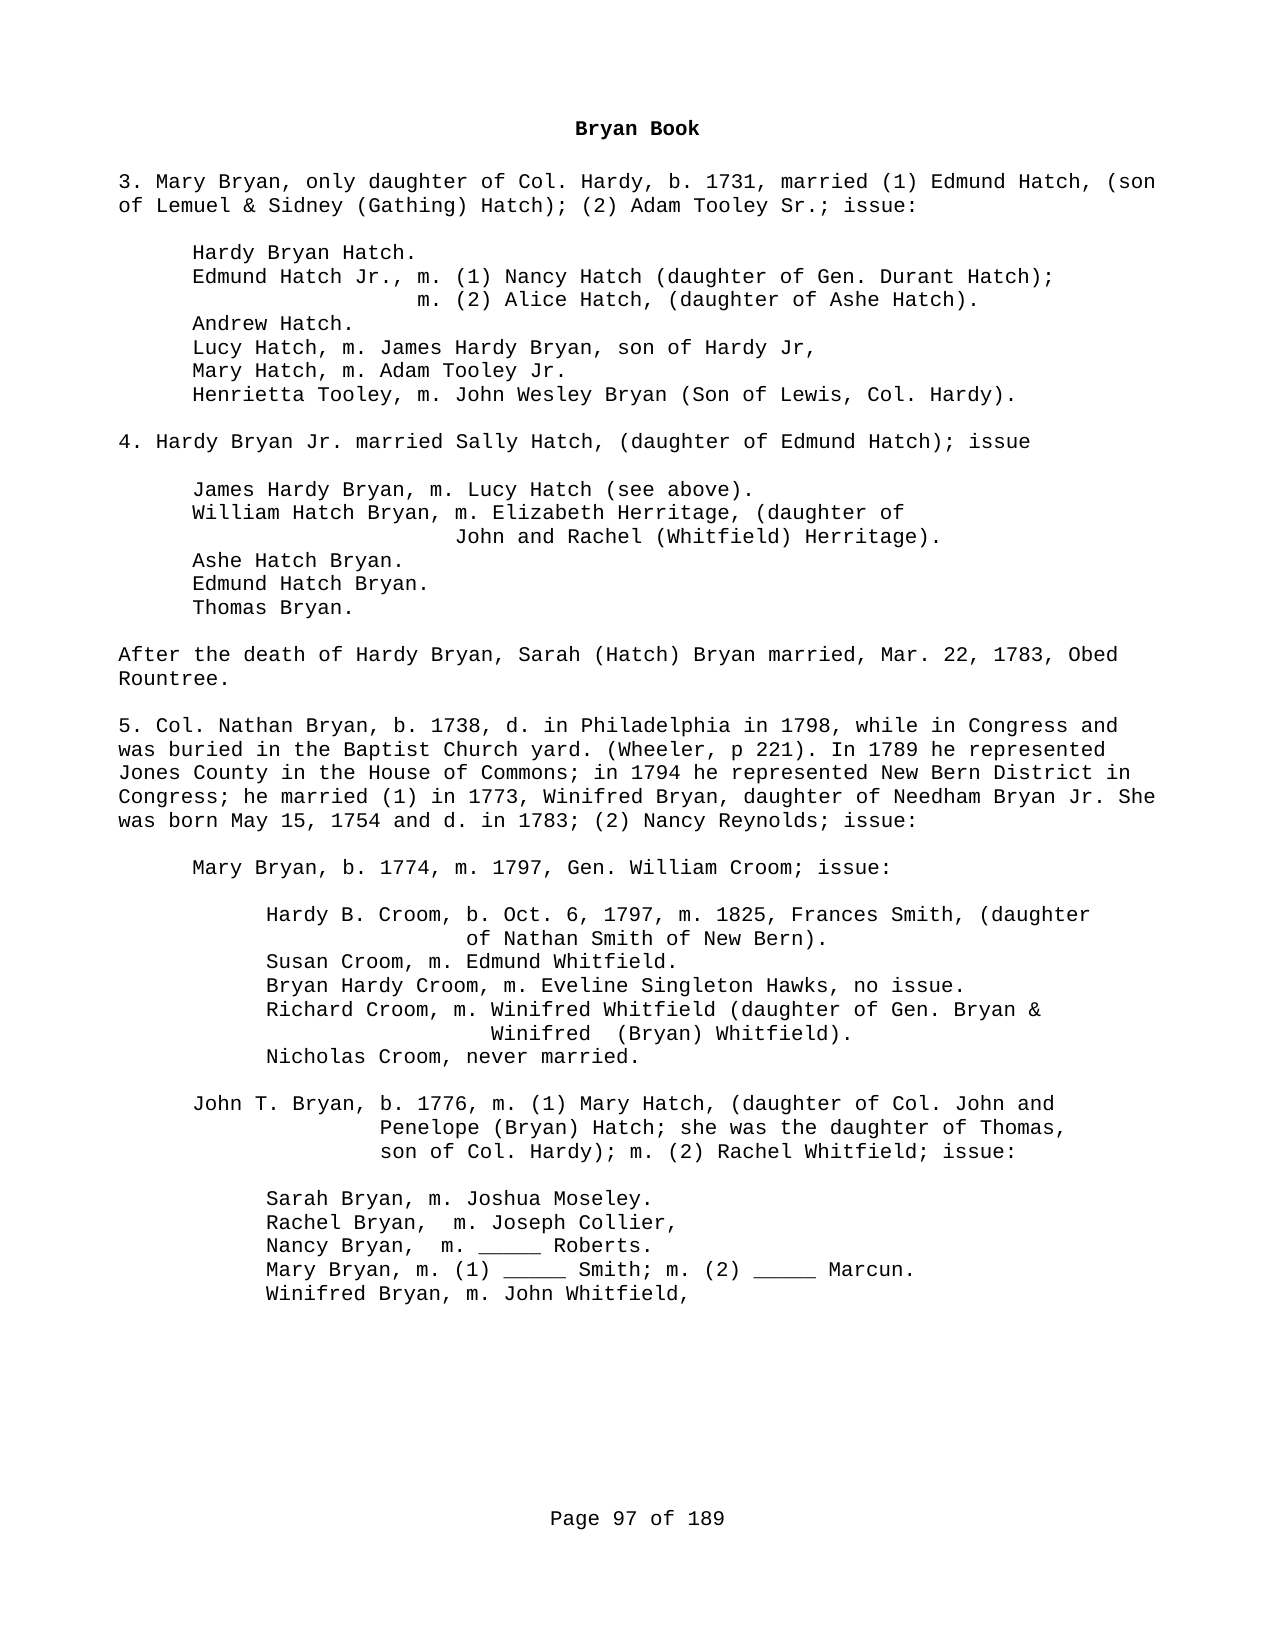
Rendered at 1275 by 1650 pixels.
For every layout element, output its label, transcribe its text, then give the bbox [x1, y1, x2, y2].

text 3. Mary Bryan, only daughter of Col. Hardy, b. 1731, married (1) Edmund Hatch, (son of Lemuel & Sidney (Gathing) Hatch); (2) Adam Tooley Sr.; issue: [118, 171, 1157, 218]
text Susan Croom, m. Edmund Whitfield. [266, 952, 1157, 975]
text Henrietta Tooley, m. John Wesley Bryan (Son of Lewis, Col. Hardy). [192, 384, 1157, 408]
text Nancy Bryan, m. _____ Roberts. [266, 1235, 1157, 1259]
text Mary Bryan, m. (1) _____ Smith; m. (2) _____ Marcun. [266, 1259, 1157, 1283]
text Edmund Hatch Jr., m. (1) Nancy Hatch (daughter of Gen. Durant Hatch); [192, 266, 1157, 289]
text Penelope (Bryan) Hatch; she was the daughter of Thomas, [192, 1117, 1157, 1141]
text After the death of Hardy Bryan, Sarah (Hatch) Bryan married, Mar. 22, 1783, Obed Rountree. [118, 644, 1157, 691]
text Lucy Hatch, m. James Hardy Bryan, son of Hardy Jr, [192, 337, 1157, 360]
text James Hardy Bryan, m. Lucy Hatch (see above). [192, 479, 1157, 502]
text of Nathan Smith of New Bern). [266, 928, 1157, 952]
text 4. Hardy Bryan Jr. married Sally Hatch, (daughter of Edmund Hatch); issue [118, 431, 1157, 455]
text Mary Bryan, b. 1774, m. 1797, Gen. William Croom; issue: [192, 857, 1157, 881]
text m. (2) Alice Hatch, (daughter of Ashe Hatch). [192, 289, 1157, 313]
text Ashe Hatch Bryan. [192, 549, 1157, 573]
text William Hatch Bryan, m. Elizabeth Herritage, (daughter of [192, 502, 1157, 526]
text Richard Croom, m. Winifred Whitfield (daughter of Gen. Bryan & [266, 999, 1157, 1022]
text Andrew Hatch. [192, 313, 1157, 337]
text Nicholas Croom, never married. [266, 1046, 1157, 1070]
text Thomas Bryan. [192, 597, 1157, 621]
text Bryan Hardy Croom, m. Eveline Singleton Hawks, no issue. [266, 975, 1157, 999]
text Winifred Bryan, m. John Whitfield, [266, 1283, 1157, 1306]
text Hardy B. Croom, b. Oct. 6, 1797, m. 1825, Frances Smith, (daughter [266, 904, 1157, 928]
text 5. Col. Nathan Bryan, b. 1738, d. in Philadelphia in 1798, while in Congress and was buried in the Baptist Church yard. (Wheeler, p 221). In 1789 he represented Jones County in the House of Commons; in 1794 he represented New Bern District in Congress; he married (1) in 1773, Winifred Bryan, daughter of Needham Bryan Jr. She was born May 15, 1754 and d. in 1783; (2) Nancy Reynolds; issue: [118, 715, 1157, 833]
text Mary Hatch, m. Adam Tooley Jr. [192, 360, 1157, 384]
text Sarah Bryan, m. Joshua Moseley. [266, 1188, 1157, 1212]
text Rachel Bryan, m. Joseph Collier, [266, 1212, 1157, 1235]
text son of Col. Hardy); m. (2) Rachel Whitfield; issue: [192, 1141, 1157, 1164]
text John and Rachel (Whitfield) Herritage). [192, 526, 1157, 549]
text John T. Bryan, b. 1776, m. (1) Mary Hatch, (daughter of Col. John and [192, 1093, 1157, 1117]
text Winifred (Bryan) Whitfield). [266, 1022, 1157, 1046]
text Hardy Bryan Hatch. [192, 242, 1157, 266]
text Edmund Hatch Bryan. [192, 573, 1157, 597]
